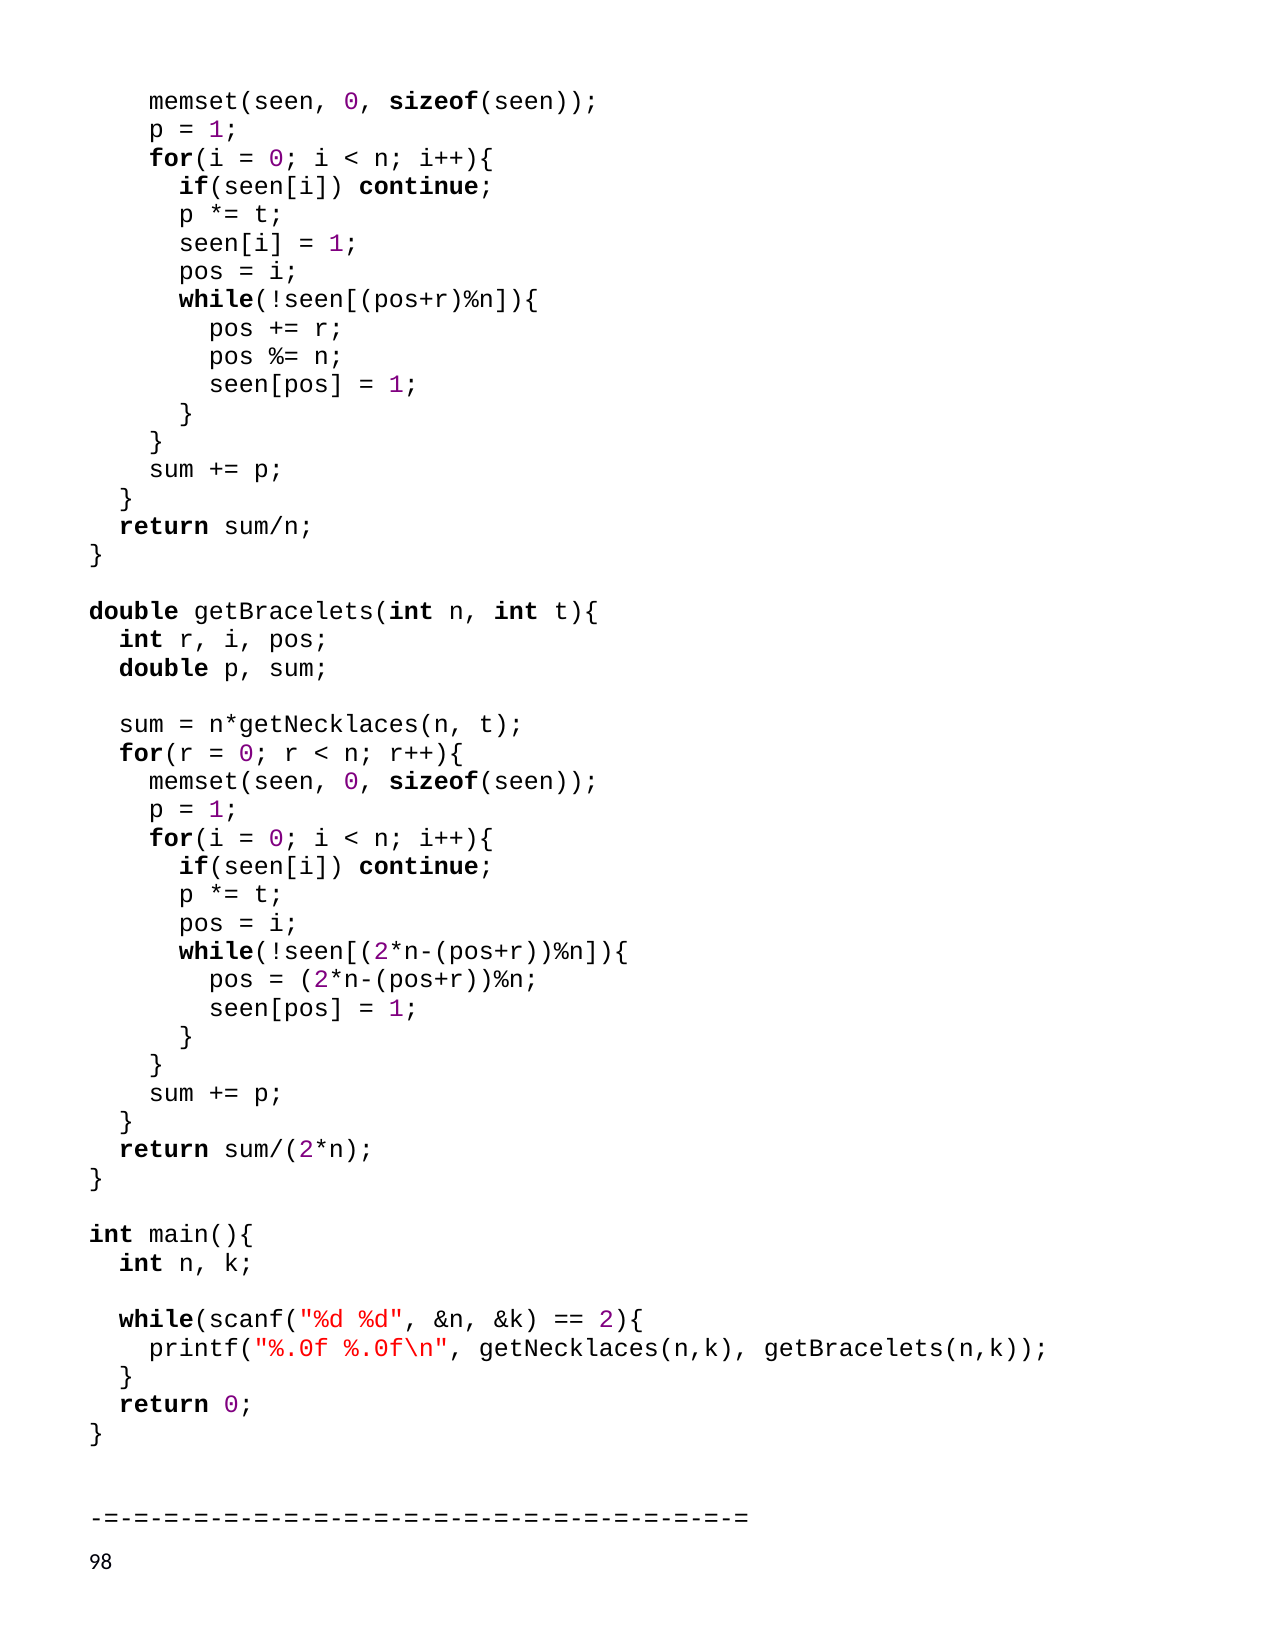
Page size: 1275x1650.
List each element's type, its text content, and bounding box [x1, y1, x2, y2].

text } [89, 1420, 1186, 1449]
text int n, k; [89, 1250, 1186, 1279]
text } [89, 1052, 1186, 1080]
text pos %= n; [89, 344, 1186, 372]
text return 0; [89, 1392, 1186, 1420]
text seen[pos] = 1; [89, 995, 1186, 1024]
text return sum/(2*n); [89, 1137, 1186, 1165]
text while(!seen[(pos+r)%n]){ [89, 287, 1186, 315]
text p = 1; [89, 797, 1186, 825]
text } [89, 1109, 1186, 1137]
text sum += p; [89, 457, 1186, 485]
text double getBracelets(int n, int t){ [89, 599, 1186, 627]
text seen[pos] = 1; [89, 372, 1186, 400]
text seen[i] = 1; [89, 230, 1186, 259]
text pos += r; [89, 315, 1186, 344]
text } [89, 542, 1186, 570]
text } [89, 1024, 1186, 1052]
text p *= t; [89, 202, 1186, 230]
text for(i = 0; i < n; i++){ [89, 825, 1186, 854]
text } [89, 1364, 1186, 1392]
text sum = n*getNecklaces(n, t); [89, 712, 1186, 740]
text for(r = 0; r < n; r++){ [89, 740, 1186, 769]
text pos = (2*n-(pos+r))%n; [89, 967, 1186, 995]
text } [89, 429, 1186, 457]
text while(!seen[(2*n-(pos+r))%n]){ [89, 939, 1186, 967]
text int r, i, pos; [89, 627, 1186, 655]
text } [89, 400, 1186, 429]
text double p, sum; [89, 655, 1186, 684]
text sum += p; [89, 1080, 1186, 1109]
text memset(seen, 0, sizeof(seen)); [89, 769, 1186, 797]
text if(seen[i]) continue; [89, 174, 1186, 202]
text int main(){ [89, 1222, 1186, 1250]
text printf("%.0f %.0f\n", getNecklaces(n,k), getBracelets(n,k)); [89, 1335, 1186, 1364]
text if(seen[i]) continue; [89, 854, 1186, 882]
text for(i = 0; i < n; i++){ [89, 145, 1186, 174]
text } [89, 485, 1186, 514]
text p *= t; [89, 882, 1186, 910]
text while(scanf("%d %d", &n, &k) == 2){ [89, 1307, 1186, 1335]
text return sum/n; [89, 514, 1186, 542]
text memset(seen, 0, sizeof(seen)); [89, 89, 1186, 117]
text pos = i; [89, 910, 1186, 939]
text -=-=-=-=-=-=-=-=-=-=-=-=-=-=-=-=-=-=-=-=-=-= [89, 1505, 1186, 1534]
text } [89, 1165, 1186, 1194]
text p = 1; [89, 117, 1186, 145]
text pos = i; [89, 259, 1186, 287]
